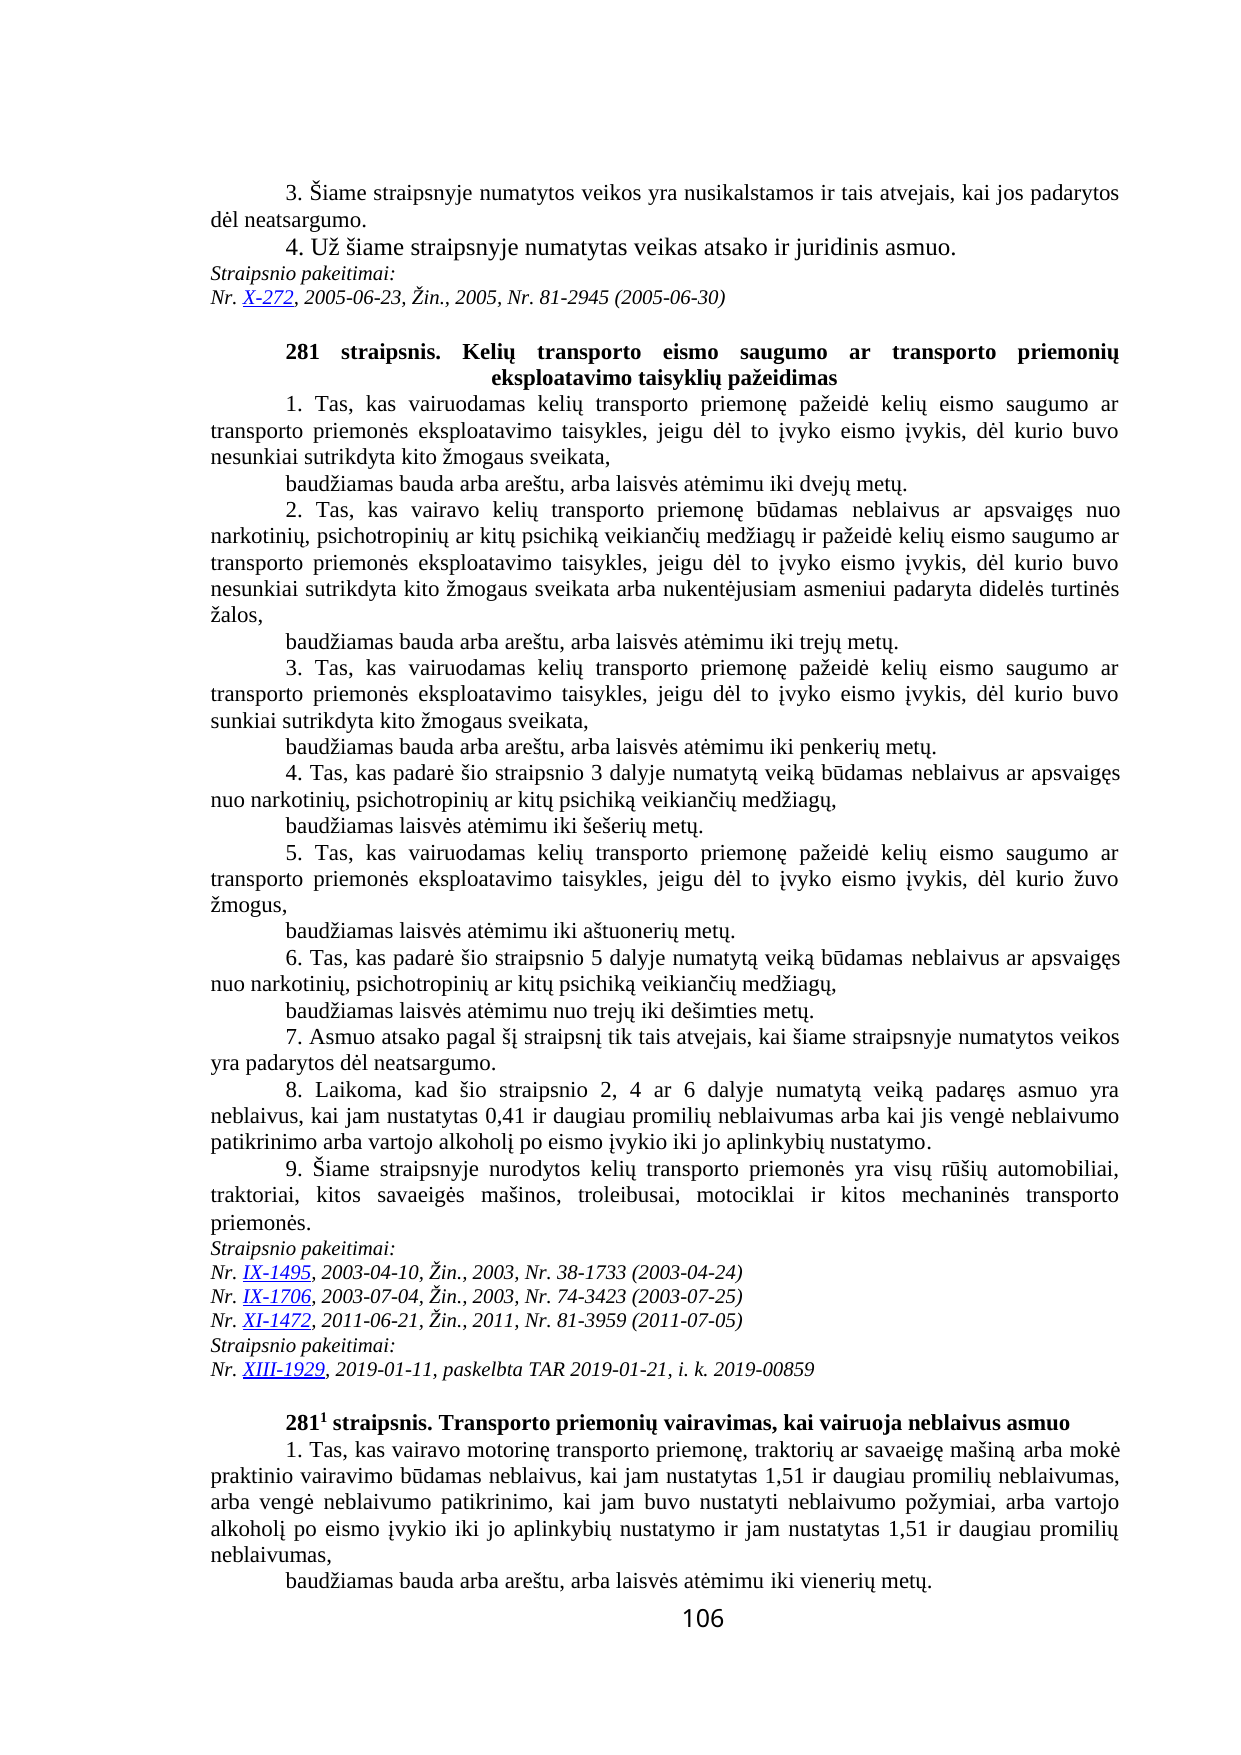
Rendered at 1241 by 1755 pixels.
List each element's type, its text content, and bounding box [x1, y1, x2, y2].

text Nr. X-272, 2005-06-23, Žin., 2005, Nr. 81-2945 (2005-06-30) [210, 285, 1120, 309]
text Nr. XI-1472, 2011-06-21, Žin., 2011, Nr. 81-3959 (2011-07-05) [210, 1308, 1120, 1332]
text Nr. IX-1495, 2003-04-10, Žin., 2003, Nr. 38-1733 (2003-04-24) [210, 1260, 1120, 1284]
text baudžiamas bauda arba areštu, arba laisvės atėmimu iki dvejų metų. [210, 469, 1120, 496]
text 3. Tas, kas vairuodamas kelių transporto priemonę pažeidė kelių eismo saugumo ar transporto priemonės eksploatavimo taisykles, jeigu dėl to įvyko eismo įvykis, dėl kurio buvo sunkiai sutrikdyta kito žmogaus sveikata, [210, 654, 1120, 733]
text 1. Tas, kas vairavo motorinę transporto priemonę, traktorių ar savaeigę mašiną arba mokė praktinio vairavimo būdamas neblaivus, kai jam nustatytas 1,51 ir daugiau promilių neblaivumas, arba vengė neblaivumo patikrinimo, kai jam buvo nustatyti neblaivumo požymiai, arba vartojo alkoholį po eismo įvykio iki jo aplinkybių nustatymo ir jam nustatytas 1,51 ir daugiau promilių neblaivumas, [210, 1436, 1120, 1567]
text 9. Šiame straipsnyje nurodytos kelių transporto priemonės yra visų rūšių automobiliai, traktoriai, kitos savaeigės mašinos, troleibusai, motociklai ir kitos mechaninės transporto priemonės. [210, 1155, 1120, 1236]
text 7. Asmuo atsako pagal šį straipsnį tik tais atvejais, kai šiame straipsnyje numatytos veikos yra padarytos dėl neatsargumo. [210, 1023, 1120, 1076]
text 281 straipsnis. Kelių transporto eismo saugumo ar transporto priemonių eksploatavimo taisyklių pažeidimas [285, 338, 1120, 391]
text Nr. XIII-1929, 2019-01-11, paskelbta TAR 2019-01-21, i. k. 2019-00859 [210, 1357, 1120, 1381]
text baudžiamas bauda arba areštu, arba laisvės atėmimu iki vienerių metų. [210, 1567, 1120, 1594]
text Straipsnio pakeitimai: [210, 261, 1120, 285]
text 4. Už šiame straipsnyje numatytas veikas atsako ir juridinis asmuo. [210, 232, 1120, 261]
text baudžiamas laisvės atėmimu iki šešerių metų. [210, 812, 1120, 838]
text 6. Tas, kas padarė šio straipsnio 5 dalyje numatytą veiką būdamas neblaivus ar apsvaigęs nuo narkotinių, psichotropinių ar kitų psichiką veikiančių medžiagų, [210, 944, 1120, 997]
text baudžiamas laisvės atėmimu nuo trejų iki dešimties metų. [210, 997, 1120, 1023]
text 2811 straipsnis. Transporto priemonių vairavimas, kai vairuoja neblaivus asmuo [210, 1409, 1120, 1436]
text 1. Tas, kas vairuodamas kelių transporto priemonę pažeidė kelių eismo saugumo ar transporto priemonės eksploatavimo taisykles, jeigu dėl to įvyko eismo įvykis, dėl kurio buvo nesunkiai sutrikdyta kito žmogaus sveikata, [210, 391, 1120, 469]
text baudžiamas bauda arba areštu, arba laisvės atėmimu iki trejų metų. [210, 628, 1120, 654]
text baudžiamas laisvės atėmimu iki aštuonerių metų. [210, 918, 1120, 944]
text 4. Tas, kas padarė šio straipsnio 3 dalyje numatytą veiką būdamas neblaivus ar apsvaigęs nuo narkotinių, psichotropinių ar kitų psichiką veikiančių medžiagų, [210, 759, 1120, 812]
text 2. Tas, kas vairavo kelių transporto priemonę būdamas neblaivus ar apsvaigęs nuo narkotinių, psichotropinių ar kitų psichiką veikiančių medžiagų ir pažeidė kelių eismo saugumo ar transporto priemonės eksploatavimo taisykles, jeigu dėl to įvyko eismo įvykis, dėl kurio buvo nesunkiai sutrikdyta kito žmogaus sveikata arba nukentėjusiam asmeniui padaryta didelės turtinės žalos, [210, 496, 1120, 628]
text 5. Tas, kas vairuodamas kelių transporto priemonę pažeidė kelių eismo saugumo ar transporto priemonės eksploatavimo taisykles, jeigu dėl to įvyko eismo įvykis, dėl kurio žuvo žmogus, [210, 838, 1120, 918]
text Straipsnio pakeitimai: [210, 1236, 1120, 1260]
text 8. Laikoma, kad šio straipsnio 2, 4 ar 6 dalyje numatytą veiką padaręs asmuo yra neblaivus, kai jam nustatytas 0,41 ir daugiau promilių neblaivumas arba kai jis vengė neblaivumo patikrinimo arba vartojo alkoholį po eismo įvykio iki jo aplinkybių nustatymo. [210, 1076, 1120, 1155]
text baudžiamas bauda arba areštu, arba laisvės atėmimu iki penkerių metų. [210, 733, 1120, 759]
text Nr. IX-1706, 2003-07-04, Žin., 2003, Nr. 74-3423 (2003-07-25) [210, 1284, 1120, 1308]
text 3. Šiame straipsnyje numatytos veikos yra nusikalstamos ir tais atvejais, kai jos padarytos dėl neatsargumo. [210, 179, 1120, 232]
text Straipsnio pakeitimai: [210, 1332, 1120, 1357]
